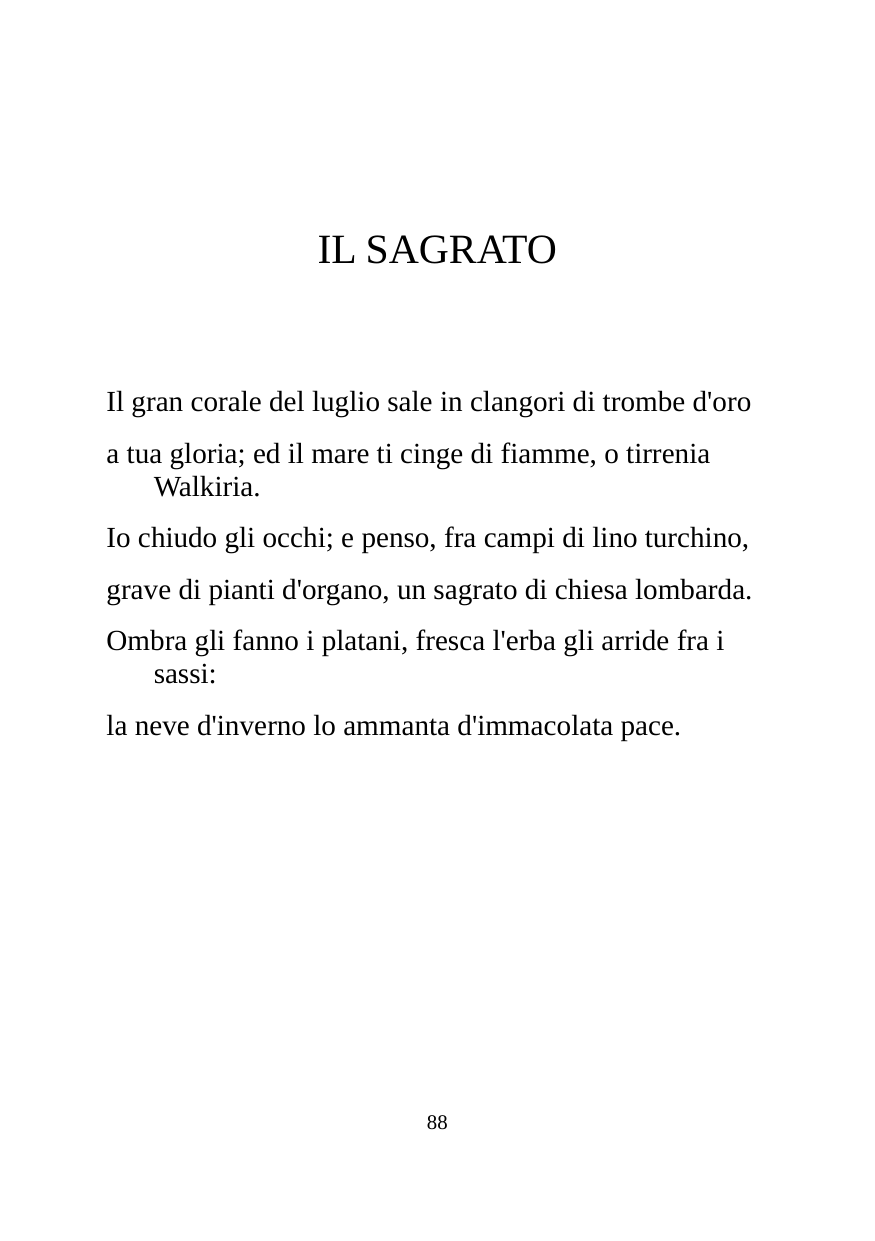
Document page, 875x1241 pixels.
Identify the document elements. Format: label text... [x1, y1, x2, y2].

subtitle IL SAGRATO [106, 224, 768, 272]
text Il gran corale del luglio sale in clangori di trombe d'oro [106, 384, 768, 418]
text Ombra gli fanno i platani, fresca l'erba gli arride fra i sassi: [106, 623, 768, 690]
text a tua gloria; ed il mare ti cinge di fiamme, o tirrenia Walkiria. [106, 436, 768, 503]
text la neve d'inverno lo ammanta d'immacolata pace. [106, 708, 768, 741]
text Io chiudo gli occhi; e penso, fra campi di lino turchino, [106, 521, 768, 554]
text grave di pianti d'organo, un sagrato di chiesa lombarda. [106, 572, 768, 605]
